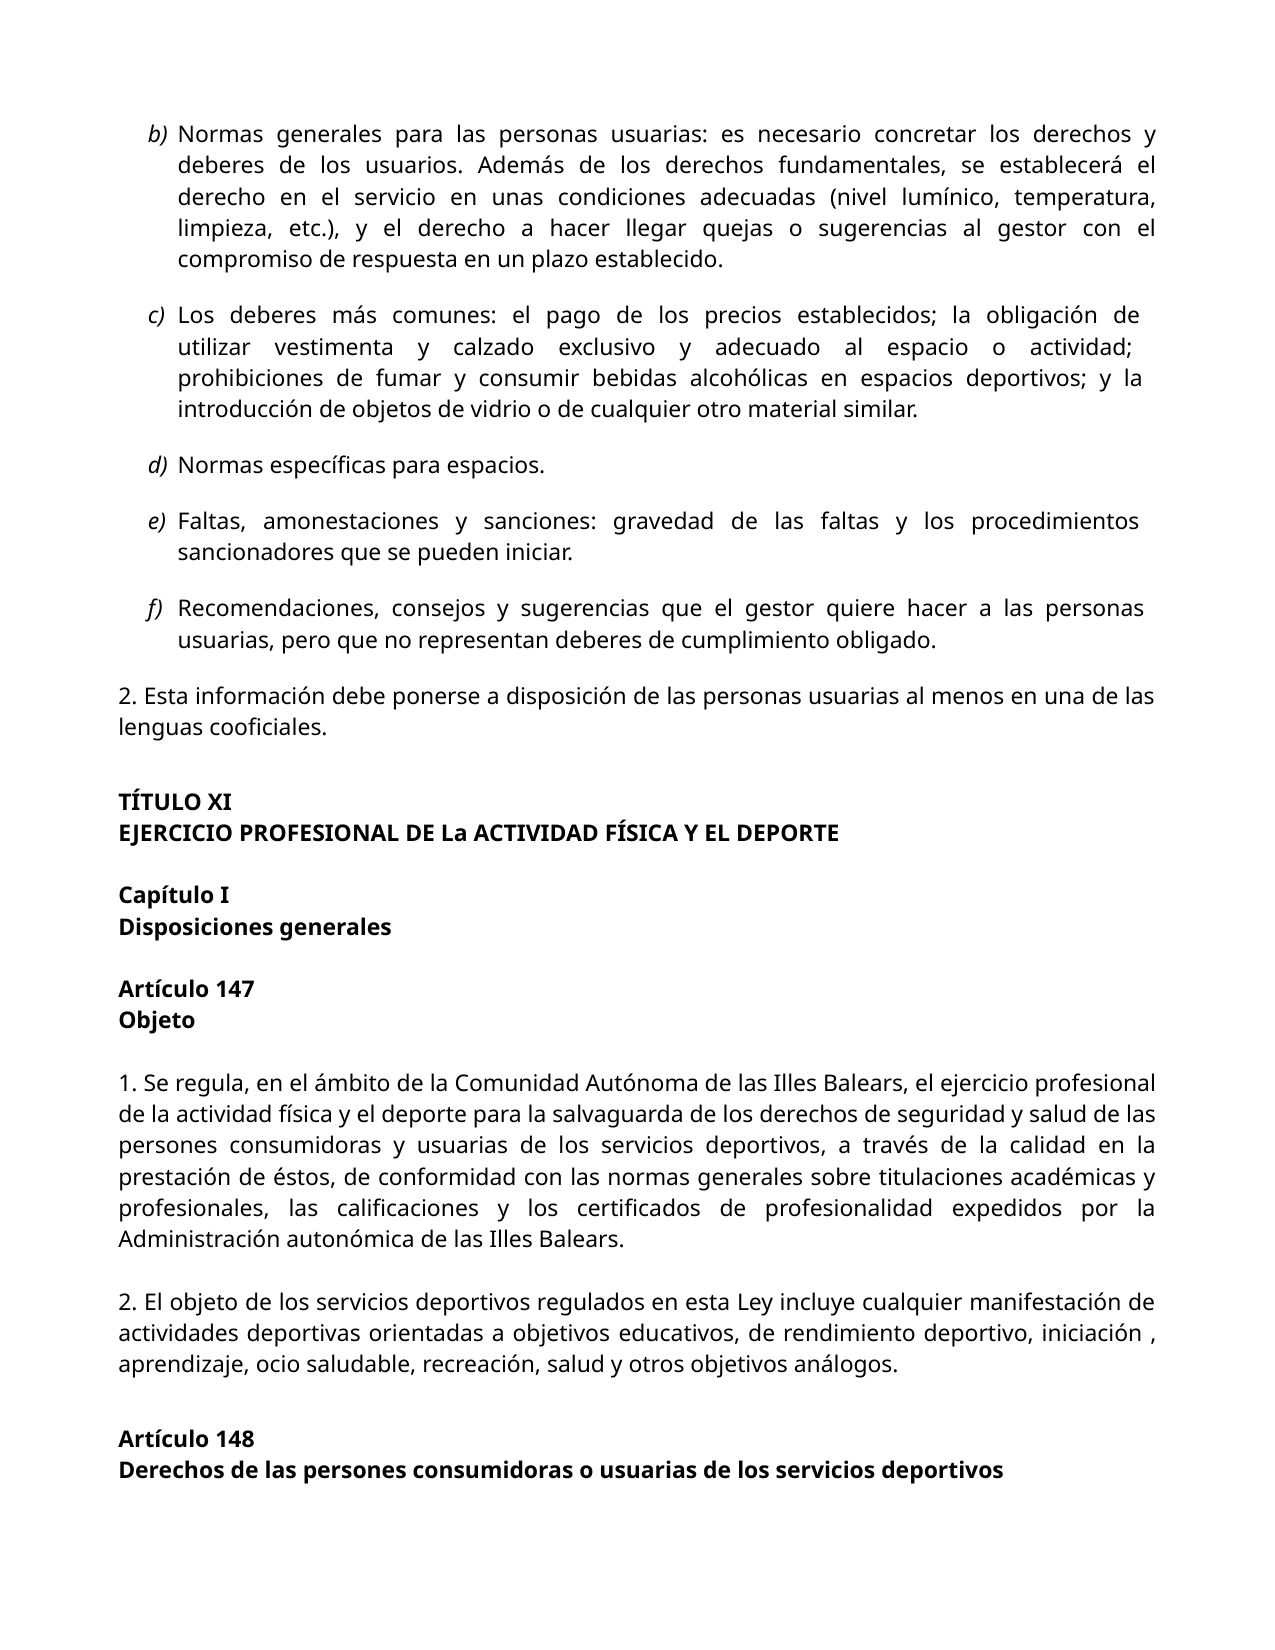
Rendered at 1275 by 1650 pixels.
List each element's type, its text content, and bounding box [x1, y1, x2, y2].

text TÍTULO XI [118, 786, 1157, 817]
list Normas específicas para espacios. [148, 449, 1157, 480]
text 2. El objeto de los servicios deportivos regulados en esta Ley incluye cualquier manifestación de actividades deportivas orientadas a objetivos educativos, de rendimiento deportivo, iniciación , aprendizaje, ocio saludable, recreación, salud y otros objetivos análogos. [118, 1286, 1157, 1379]
text Disposiciones generales [118, 911, 1157, 942]
text EJERCICIO PROFESIONAL DE La ACTIVIDAD FÍSICA Y EL DEPORTE [118, 817, 1157, 848]
text Objeto [118, 1004, 1157, 1036]
list Recomendaciones, consejos y sugerencias que el gestor quiere hacer a las personas usuarias, pero que no representan deberes de cumplimiento obligado. [148, 592, 1157, 655]
list 2. Esta información debe ponerse a disposición de las personas usuarias al menos en una de las lenguas cooficiales. [118, 679, 1157, 742]
text Capítulo I [118, 879, 1157, 911]
text Artículo 147 [118, 973, 1157, 1004]
text Artículo 148 [118, 1423, 1157, 1454]
text Derechos de las persones consumidoras o usuarias de los servicios deportivos [118, 1454, 1157, 1486]
list Los deberes más comunes: el pago de los precios establecidos; la obligación de utilizar vestimenta y calzado exclusivo y adecuado al espacio o actividad; prohibiciones de fumar y consumir bebidas alcohólicas en espacios deportivos; y la introducción de objetos de vidrio o de cualquier otro material similar. [148, 299, 1157, 424]
list Normas generales para las personas usuarias: es necesario concretar los derechos y deberes de los usuarios. Además de los derechos fundamentales, se establecerá el derecho en el servicio en unas condiciones adecuadas (nivel lumínico, temperatura, limpieza, etc.), y el derecho a hacer llegar quejas o sugerencias al gestor con el compromiso de respuesta en un plazo establecido. [148, 118, 1157, 274]
list Faltas, amonestaciones y sanciones: gravedad de las faltas y los procedimientos sancionadores que se pueden iniciar. [148, 505, 1157, 567]
text 1. Se regula, en el ámbito de la Comunidad Autónoma de las Illes Balears, el ejercicio profesional de la actividad física y el deporte para la salvaguarda de los derechos de seguridad y salud de las persones consumidoras y usuarias de los servicios deportivos, a través de la calidad en la prestación de éstos, de conformidad con las normas generales sobre titulaciones académicas y profesionales, las calificaciones y los certificados de profesionalidad expedidos por la Administración autonómica de las Illes Balears. [118, 1067, 1157, 1254]
